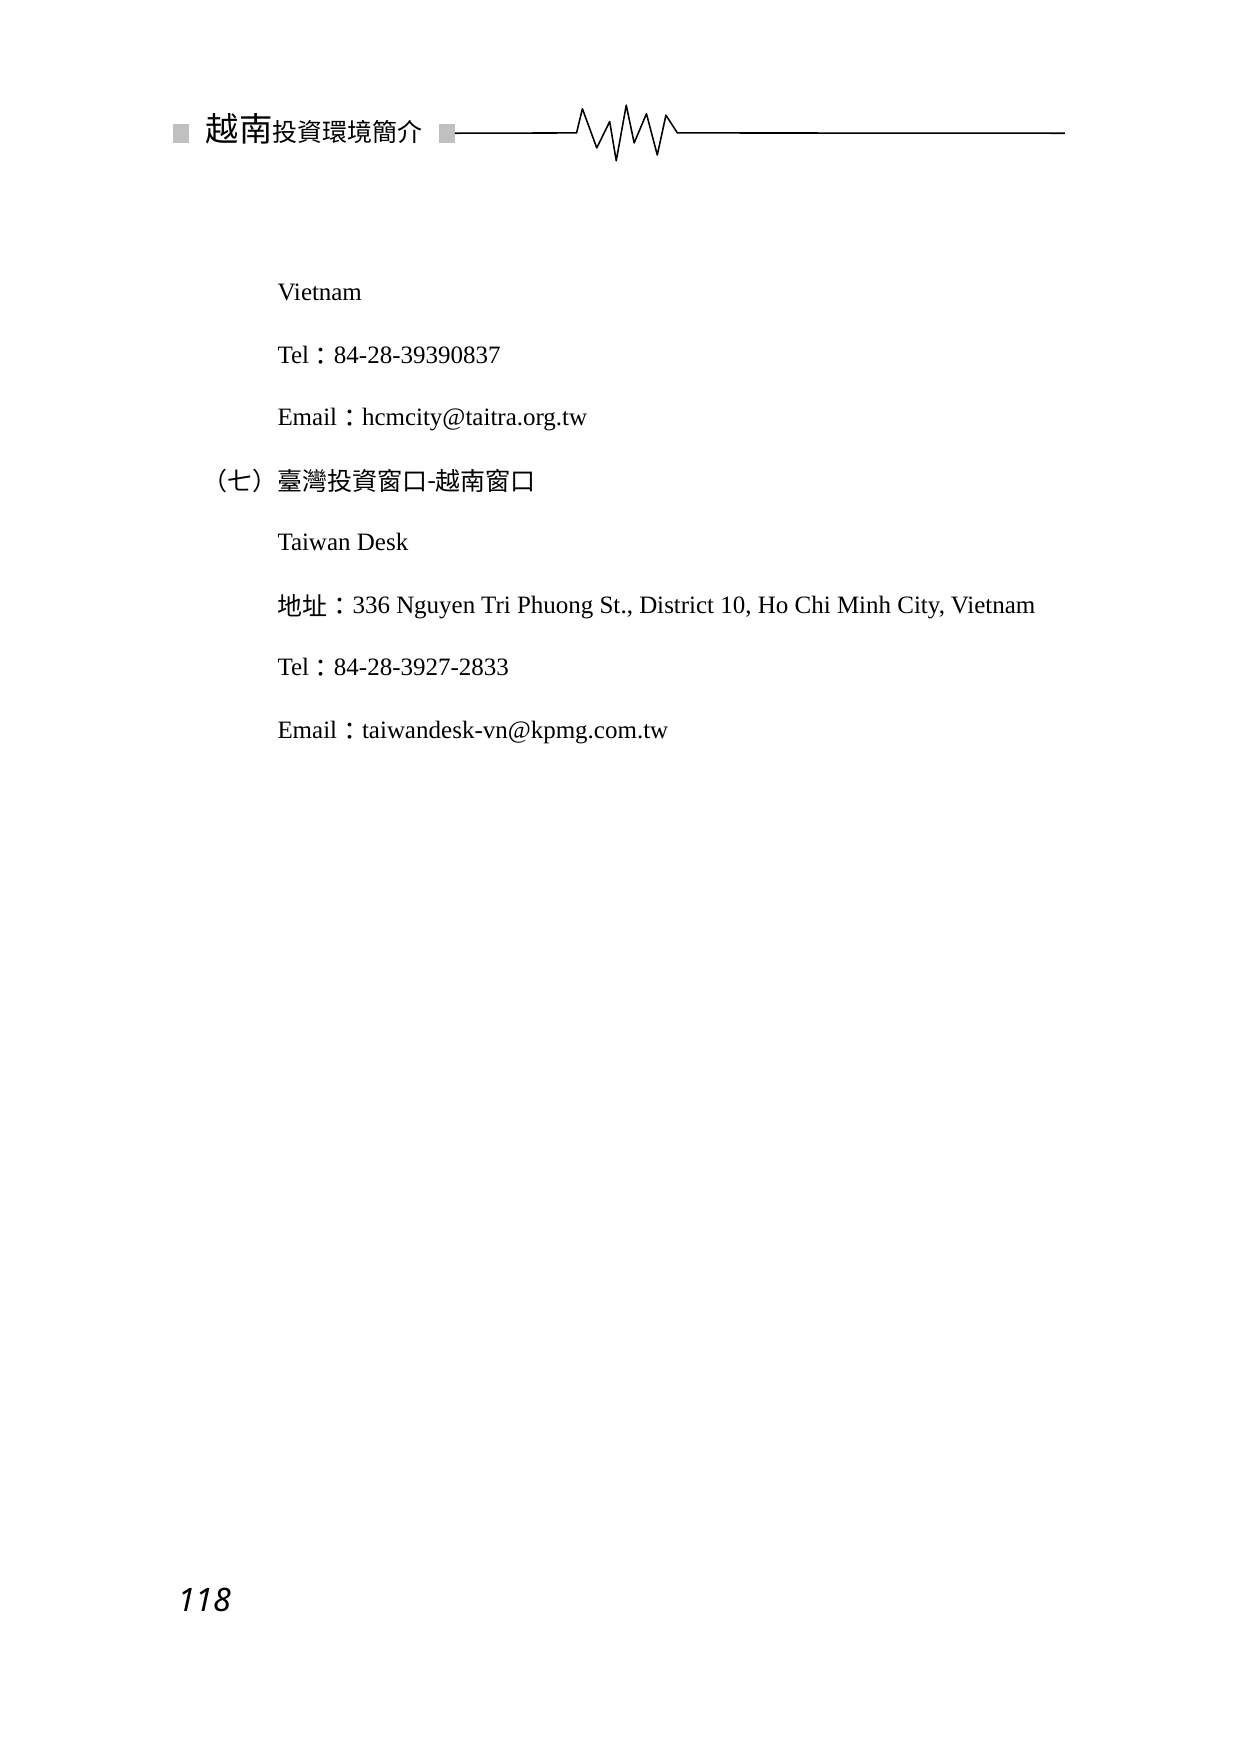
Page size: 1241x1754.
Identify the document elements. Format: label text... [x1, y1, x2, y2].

text （七）臺灣投資窗口-越南窗口 Taiwan Desk [202, 438, 1063, 563]
text Tel：84-28-3927-2833 [202, 625, 1063, 688]
text 地址：336 Nguyen Tri Phuong St., District 10, Ho Chi Minh City, Vietnam [202, 563, 1063, 625]
text Tel：84-28-39390837 [202, 313, 1063, 375]
text Vietnam [202, 250, 1063, 313]
text Email：hcmcity@taitra.org.tw [202, 375, 1063, 438]
text Email：taiwandesk-vn@kpmg.com.tw [202, 688, 1063, 750]
